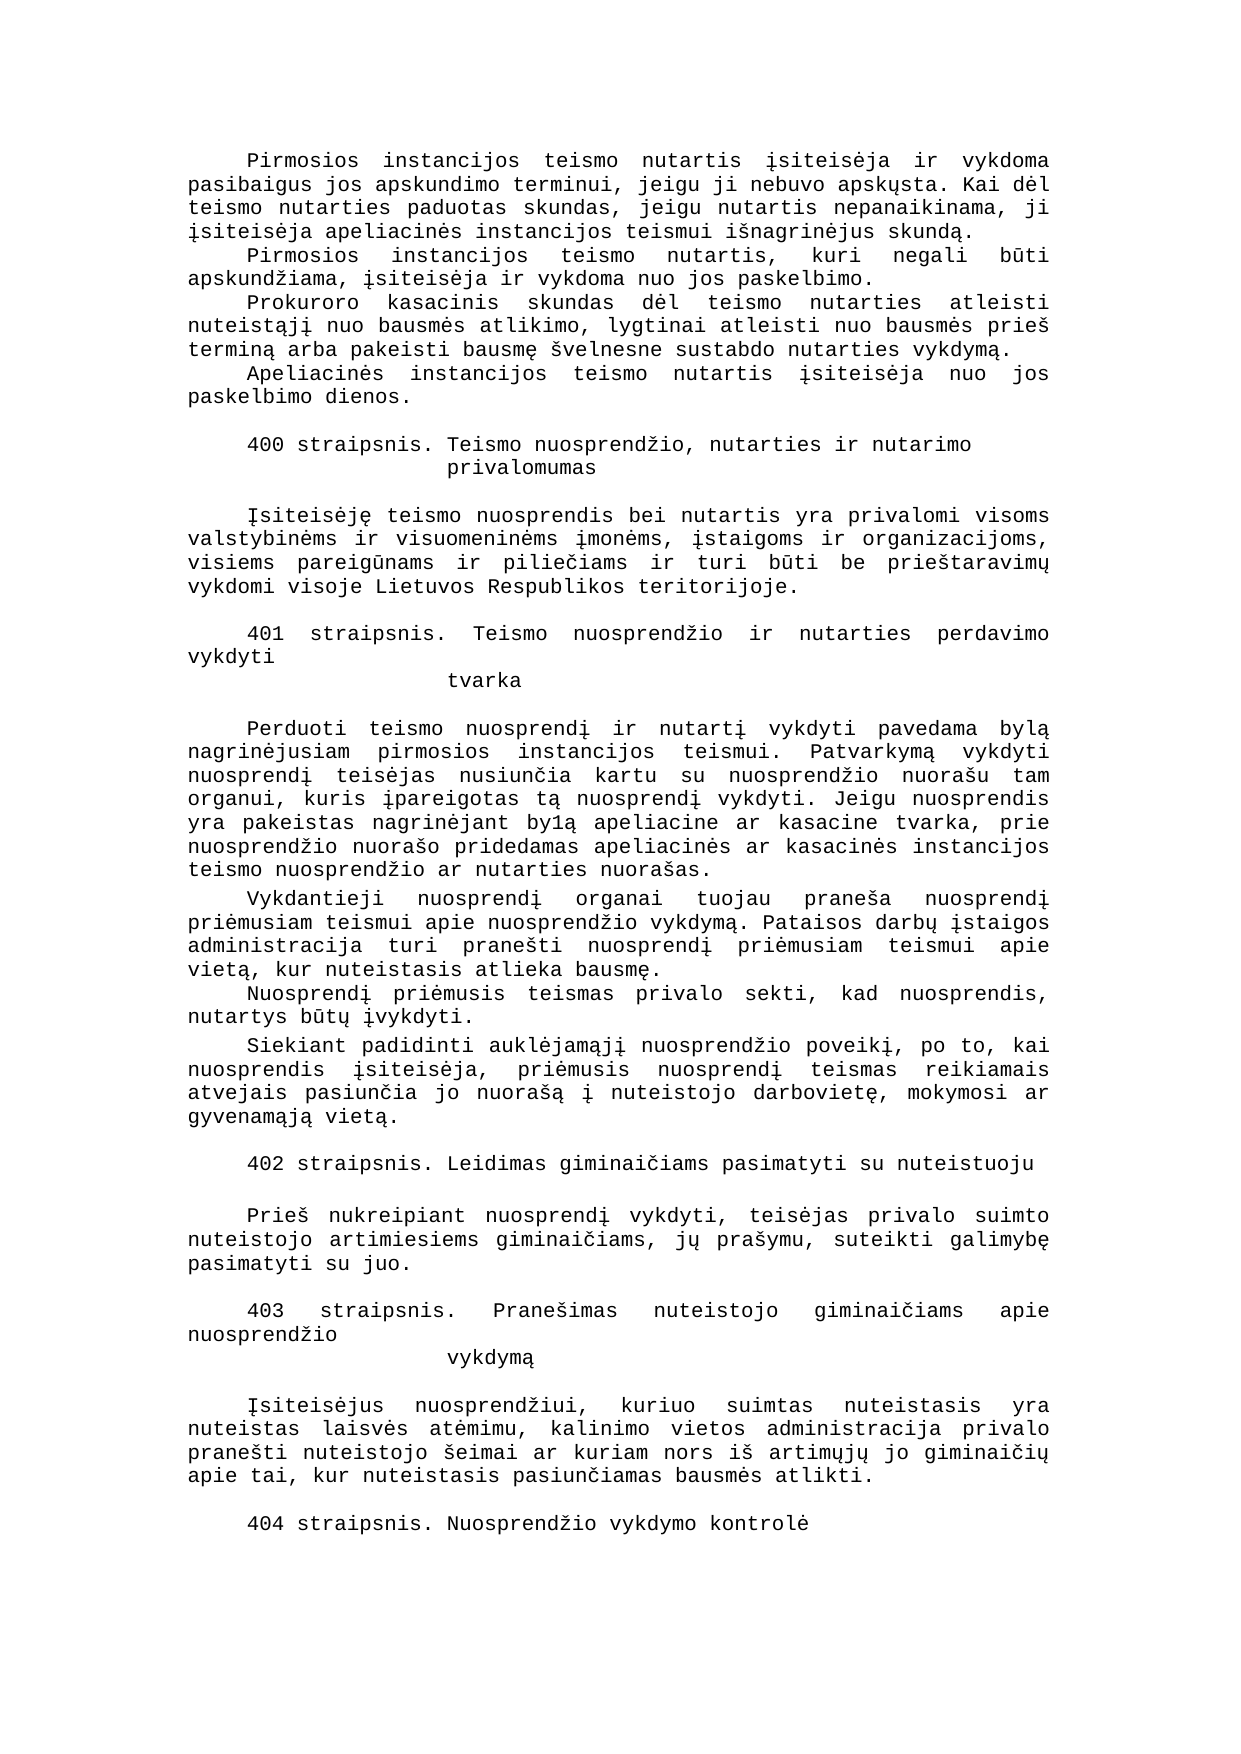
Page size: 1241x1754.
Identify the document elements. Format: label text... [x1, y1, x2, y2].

text Pirmosios instancijos teismo nutartis įsiteisėja ir vykdoma pasibaigus jos apskundimo terminui, jeigu ji nebuvo apskųsta. Kai dėl teismo nutarties paduotas skundas, jeigu nutartis nepanaikinama, ji įsiteisėja apeliacinės instancijos teismui išnagrinėjus skundą. [187, 150, 1050, 244]
text 402 straipsnis. Leidimas giminaičiams pasimatyti su nuteistuoju [187, 1153, 1050, 1177]
text Įsiteisėjus nuosprendžiui, kuriuo suimtas nuteistasis yra nuteistas laisvės atėmimu, kalinimo vietos administracija privalo pranešti nuteistojo šeimai ar kuriam nors iš artimųjų jo giminaičių apie tai, kur nuteistasis pasiunčiamas bausmės atlikti. [187, 1394, 1050, 1489]
text 401 straipsnis. Teismo nuosprendžio ir nutarties perdavimo vykdyti [187, 623, 1050, 670]
text Perduoti teismo nuosprendį ir nutartį vykdyti pavedama bylą nagrinėjusiam pirmosios instancijos teismui. Patvarkymą vykdyti nuosprendį teisėjas nusiunčia kartu su nuosprendžio nuorašu tam organui, kuris įpareigotas tą nuosprendį vykdyti. Jeigu nuosprendis yra pakeistas nagrinėjant by1ą apeliacine ar kasacine tvarka, prie nuosprendžio nuorašo pridedamas apeliacinės ar kasacinės instancijos teismo nuosprendžio ar nutarties nuorašas. [187, 717, 1050, 883]
text Apeliacinės instancijos teismo nutartis įsiteisėja nuo jos paskelbimo dienos. [187, 363, 1050, 410]
text Prieš nukreipiant nuosprendį vykdyti, teisėjas privalo suimto nuteistojo artimiesiems giminaičiams, jų prašymu, suteikti galimybę pasimatyti su juo. [187, 1205, 1050, 1276]
text vykdymą [187, 1347, 1050, 1371]
text privalomumas [187, 457, 1050, 481]
text 404 straipsnis. Nuosprendžio vykdymo kontrolė [187, 1513, 1050, 1536]
text 403 straipsnis. Pranešimas nuteistojo giminaičiams apie nuosprendžio [187, 1300, 1050, 1347]
text Įsiteisėję teismo nuosprendis bei nutartis yra privalomi visoms valstybinėms ir visuomeninėms įmonėms, įstaigoms ir organizacijoms, visiems pareigūnams ir piliečiams ir turi būti be prieštaravimų vykdomi visoje Lietuvos Respublikos teritorijoje. [187, 505, 1050, 599]
text Pirmosios instancijos teismo nutartis, kuri negali būti apskundžiama, įsiteisėja ir vykdoma nuo jos paskelbimo. [187, 244, 1050, 292]
text tvarka [187, 670, 1050, 694]
text Prokuroro kasacinis skundas dėl teismo nutarties atleisti nuteistąjį nuo bausmės atlikimo, lygtinai atleisti nuo bausmės prieš terminą arba pakeisti bausmę švelnesne sustabdo nutarties vykdymą. [187, 292, 1050, 363]
text Siekiant padidinti auklėjamąjį nuosprendžio poveikį, po to, kai nuosprendis įsiteisėja, priėmusis nuosprendį teismas reikiamais atvejais pasiunčia jo nuorašą į nuteistojo darbovietę, mokymosi ar gyvenamąją vietą. [187, 1035, 1050, 1129]
text 400 straipsnis. Teismo nuosprendžio, nutarties ir nutarimo [187, 434, 1050, 457]
text Vykdantieji nuosprendį organai tuojau praneša nuosprendį priėmusiam teismui apie nuosprendžio vykdymą. Pataisos darbų įstaigos administracija turi pranešti nuosprendį priėmusiam teismui apie vietą, kur nuteistasis atlieka bausmę. [187, 888, 1050, 983]
text Nuosprendį priėmusis teismas privalo sekti, kad nuosprendis, nutartys būtų įvykdyti. [187, 983, 1050, 1030]
